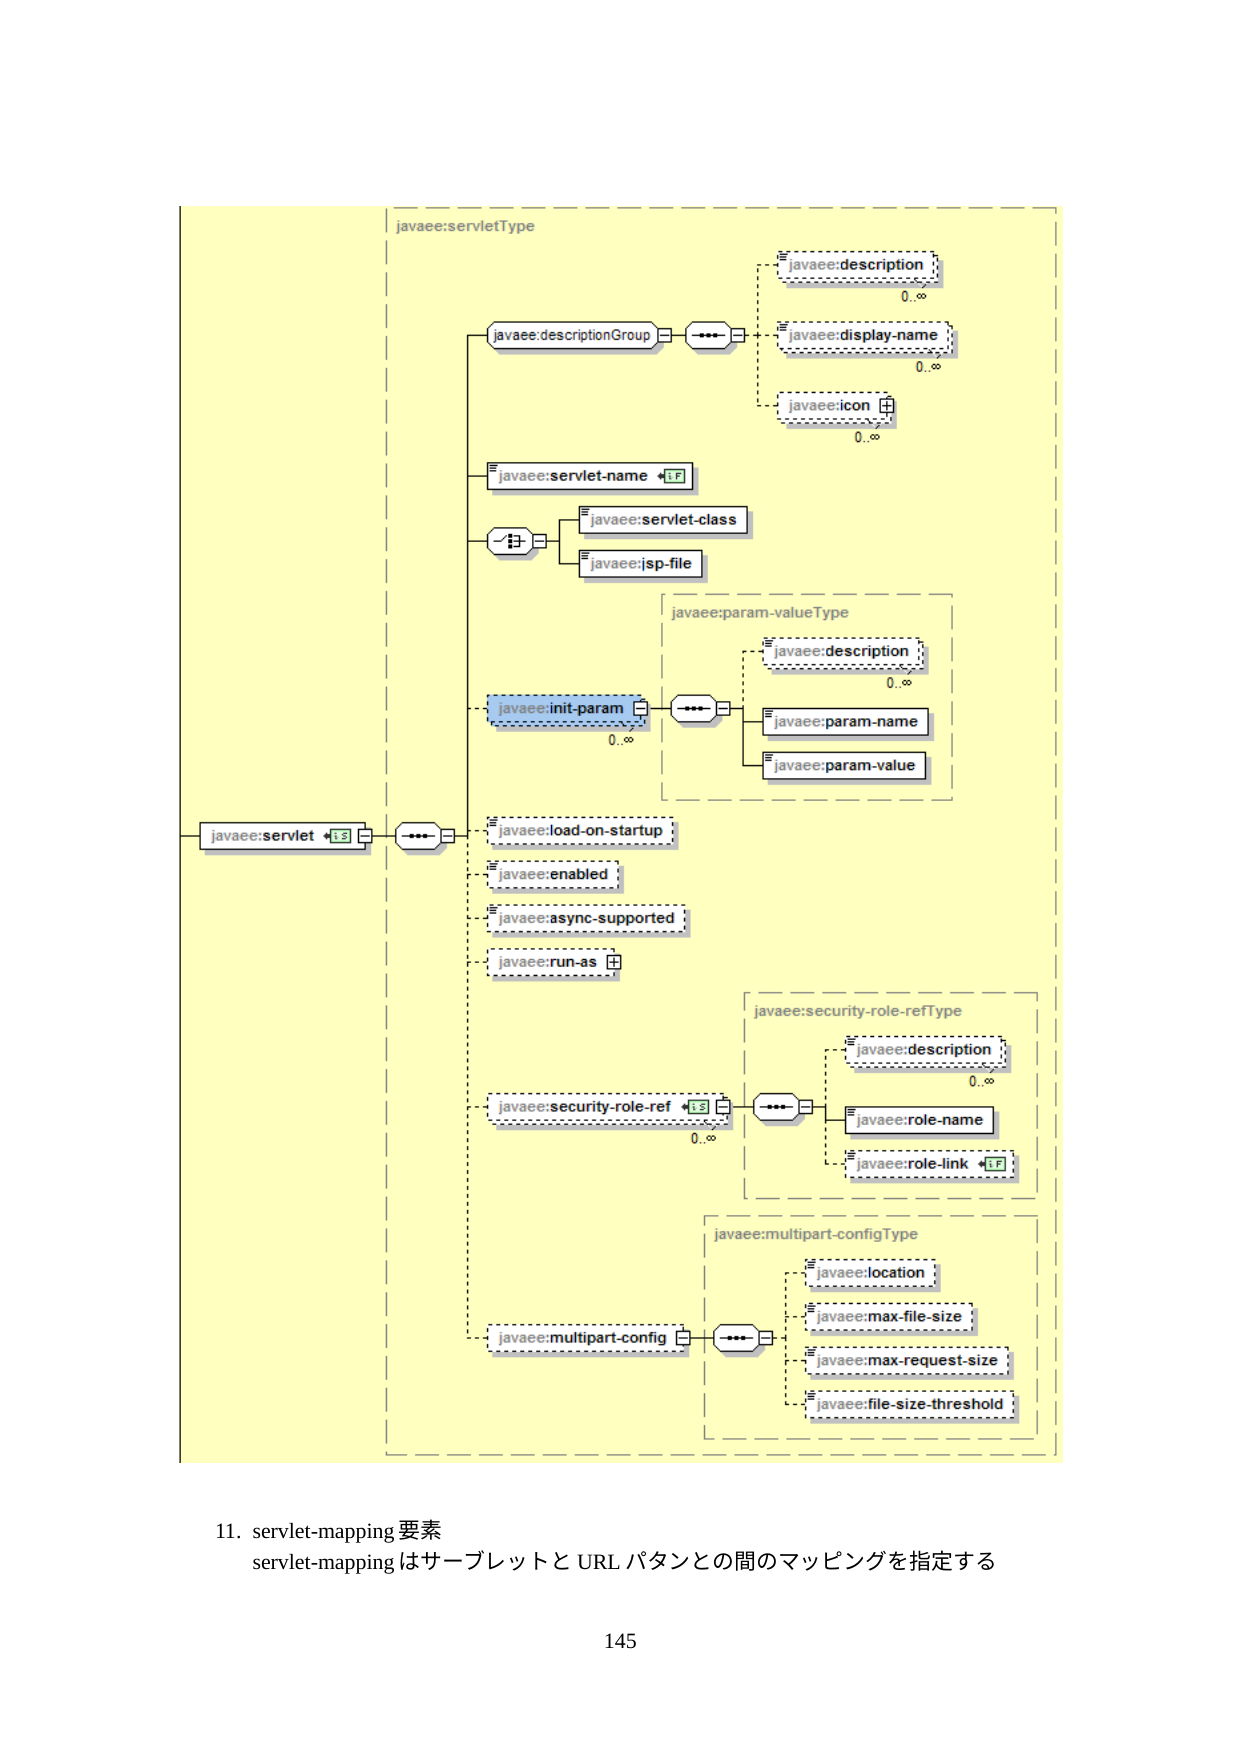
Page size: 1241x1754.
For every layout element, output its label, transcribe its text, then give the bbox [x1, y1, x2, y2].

list servlet-mapping要素 [215, 1513, 1063, 1544]
list servlet-mappingはサーブレットとURLパタンとの間のマッピングを指定する [215, 1544, 1063, 1576]
